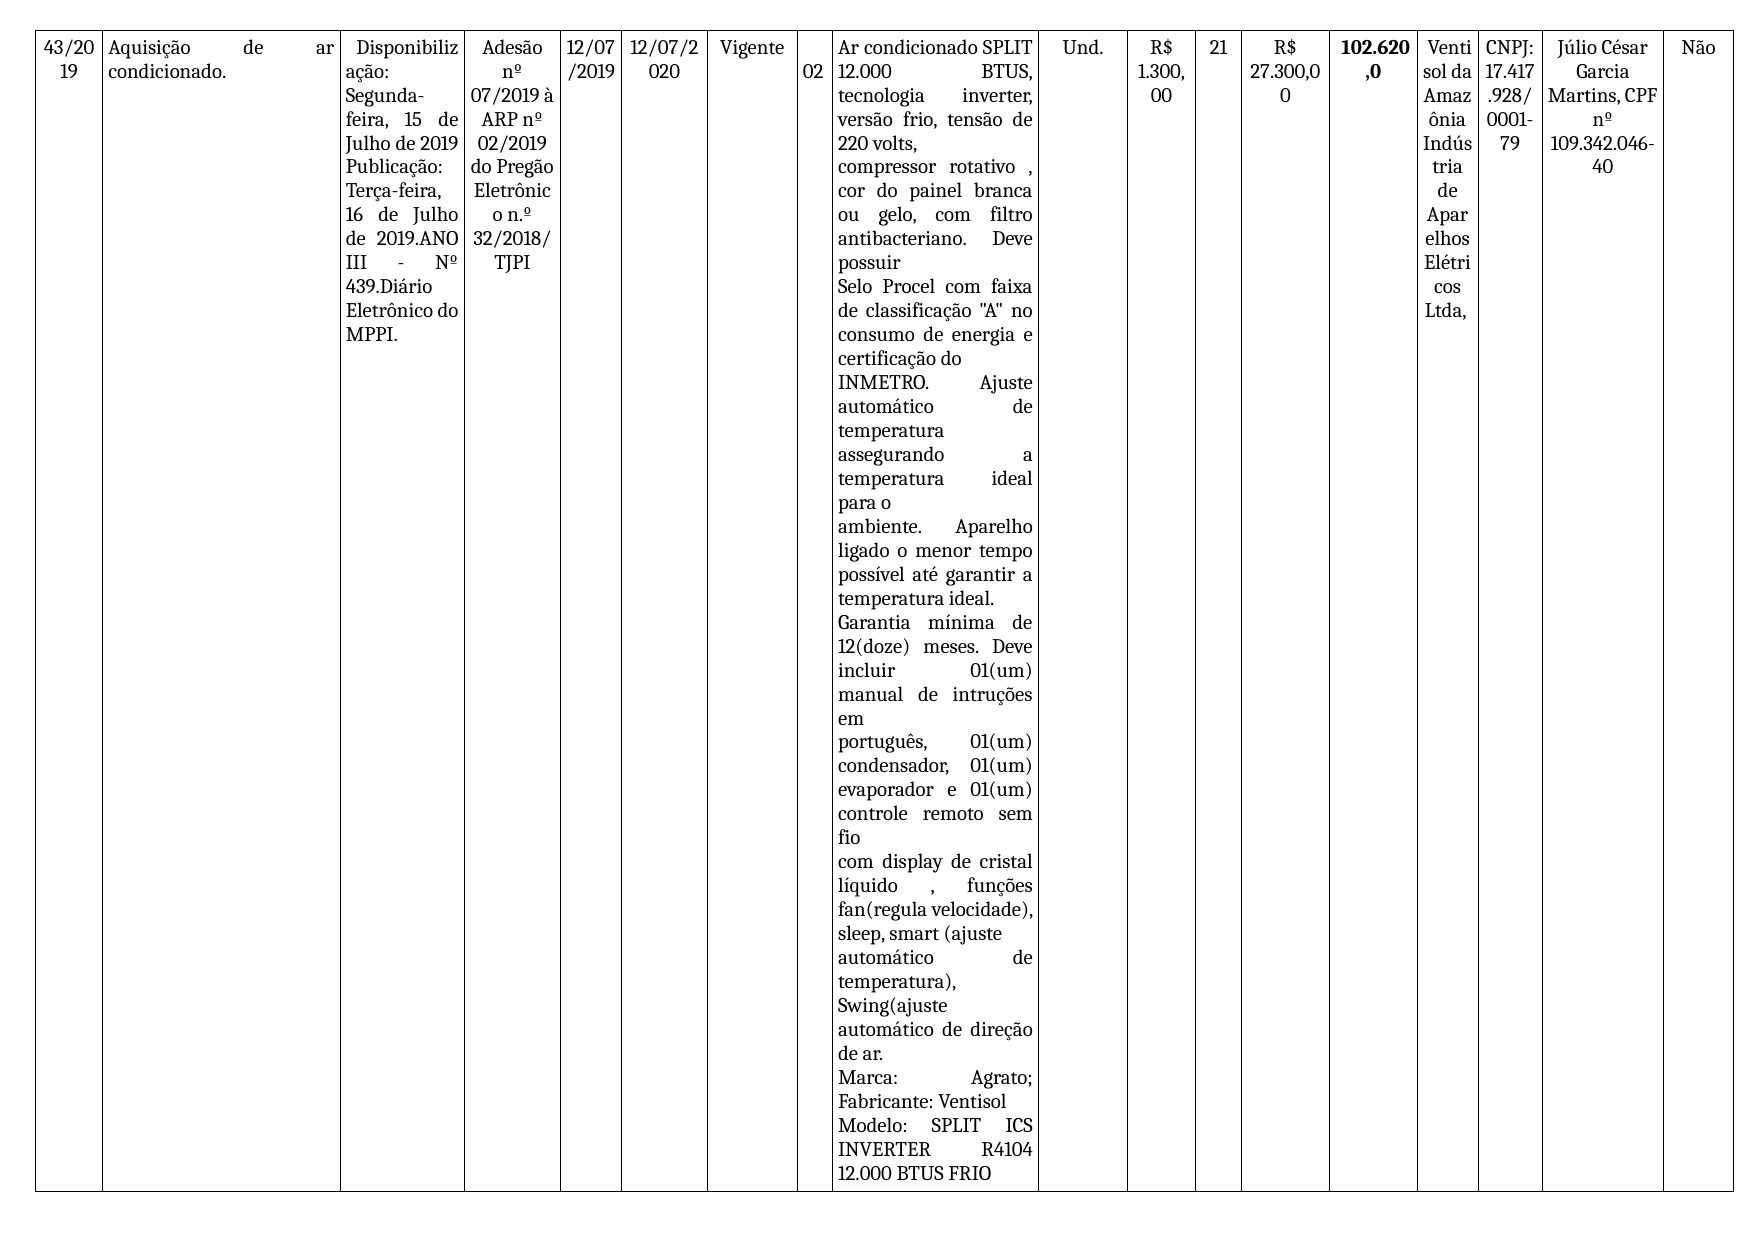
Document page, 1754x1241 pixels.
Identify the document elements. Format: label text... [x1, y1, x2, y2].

table_cell 12/07/2019 [561, 31, 621, 1191]
table_cell R$ 27.300,00 [1242, 31, 1329, 1191]
table_cell 02 [798, 31, 832, 1191]
table_cell Júlio César Garcia Martins, CPF nº 109.342.046-40 [1543, 31, 1663, 1191]
table_cell 43/2019 [36, 31, 102, 1191]
table_cell CNPJ: 17.417.928/0001-79 [1479, 31, 1542, 1191]
table_cell Ar condicionado SPLIT 12.000 BTUS, tecnologia inverter, versão frio, tensão de 220 volts, compressor rotativo , cor do painel branca ou gelo, com filtro antibacteriano. Deve possuir Selo Procel com faixa de classificação "A" no consumo de energia e certificação do INMETRO. Ajuste automático de temperatura assegurando a temperatura ideal para o ambiente. Aparelho ligado o menor tempo possível até garantir a temperatura ideal. Garantia mínima de 12(doze) meses. Deve incluir 01(um) manual de intruções em português, 01(um) condensador, 01(um) evaporador e 01(um) controle remoto sem fio com display de cristal líquido , funções fan(regula velocidade), sleep, smart (ajuste automático de temperatura), Swing(ajuste automático de direção de ar. Marca: Agrato; Fabricante: Ventisol Modelo: SPLIT ICS INVERTER R4104 12.000 BTUS FRIO [833, 31, 1038, 1191]
table_cell 102.620,0 [1330, 31, 1417, 1191]
table_cell Não [1664, 31, 1733, 1191]
table_cell R$ 1.300,00 [1128, 31, 1195, 1191]
table_cell 21 [1196, 31, 1241, 1191]
table_cell Vigente [708, 31, 797, 1191]
table_cell Aquisição de ar condicionado. [103, 31, 340, 1191]
table_cell 12/07/2020 [622, 31, 707, 1191]
table_cell Und. [1039, 31, 1127, 1191]
table_cell Ventisol da Amazônia Indústria de Aparelhos Elétricos Ltda, [1418, 31, 1478, 1191]
table_cell Disponibilização: Segunda-feira, 15 de Julho de 2019 Publicação: Terça-feira, 16 de Julho de 2019.ANO III - Nº 439.Diário Eletrônico do MPPI. [341, 31, 464, 1191]
table_cell Adesão nº 07/2019 à ARP nº 02/2019 do Pregão Eletrônico n.º 32/2018/TJPI [465, 31, 560, 1191]
